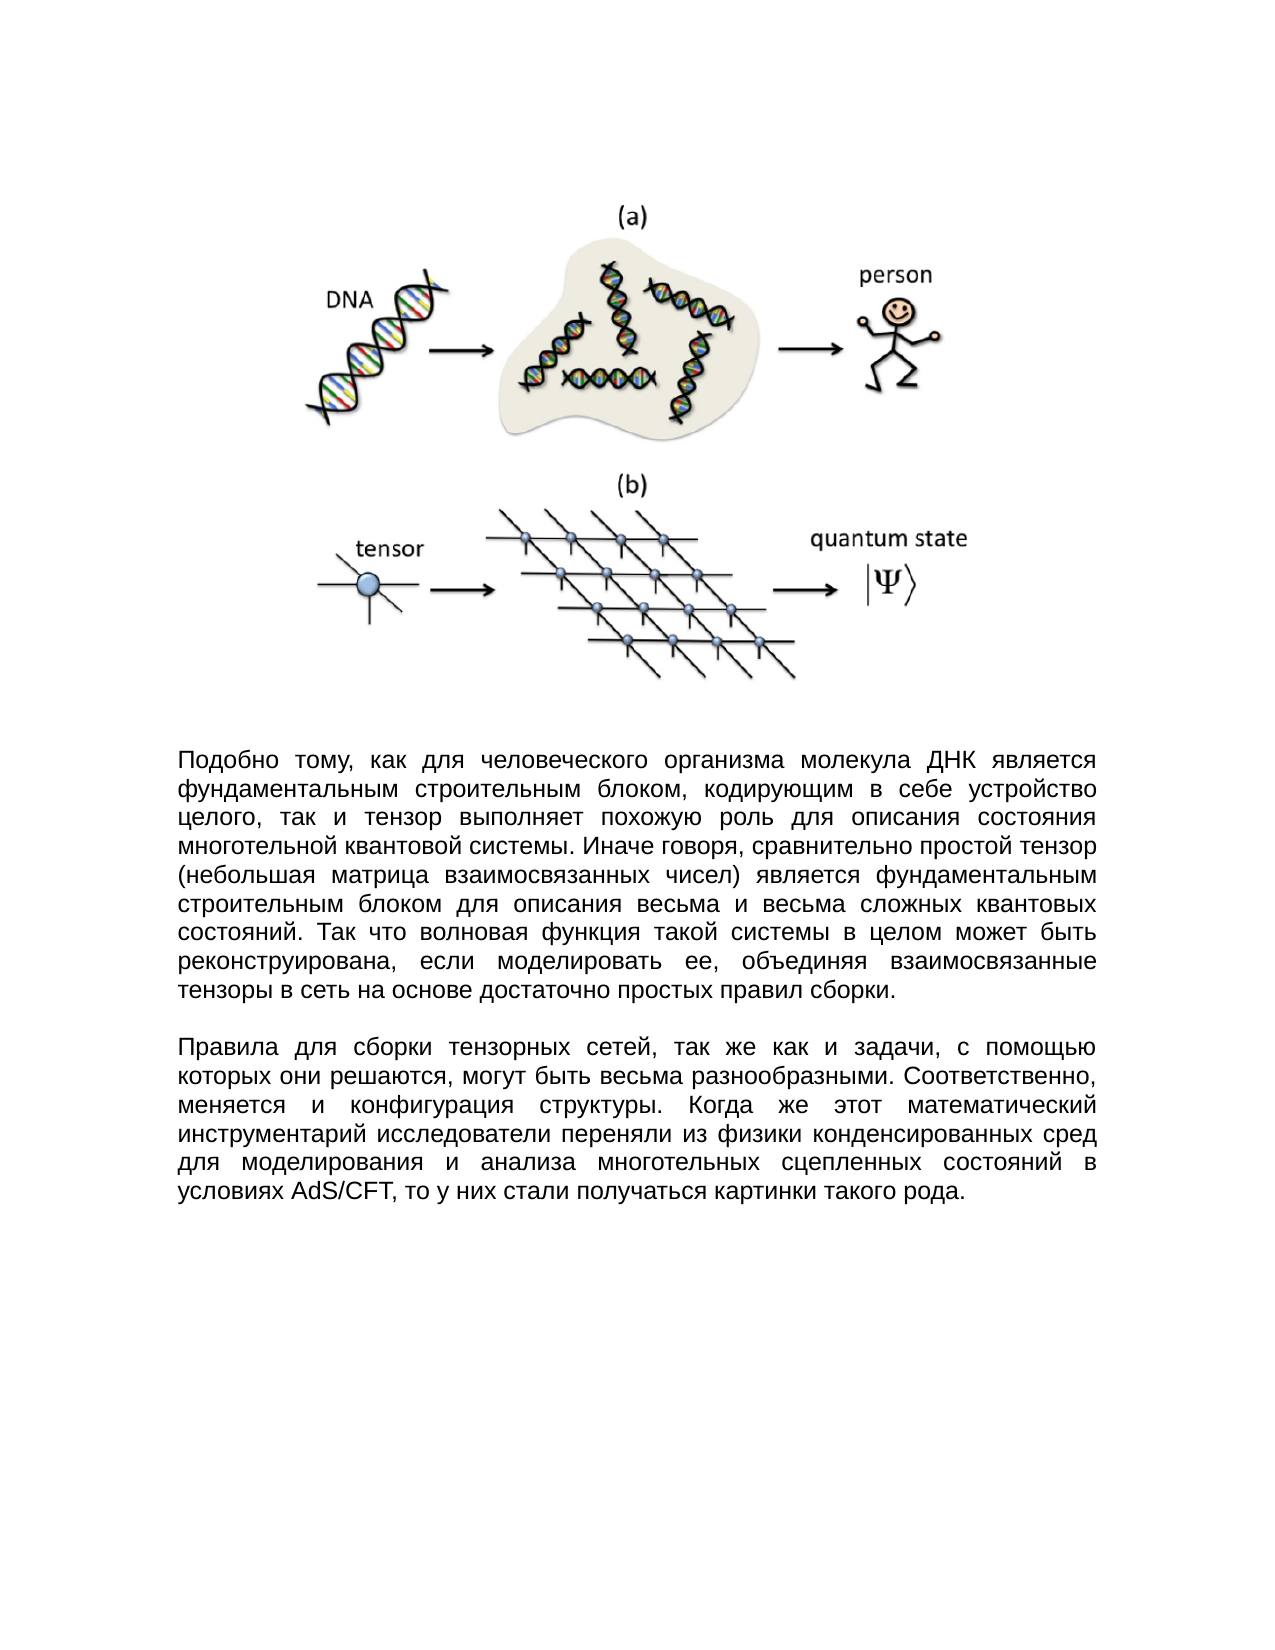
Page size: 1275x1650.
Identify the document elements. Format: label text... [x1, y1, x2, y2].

text Подобно тому, как для человеческого организма молекула ДНК является фундаментальным строительным блоком, кодирующим в себе устройство целого, так и тензор выполняет похожую роль для описания состояния многотельной квантовой системы. Иначе говоря, сравнительно простой тензор (небольшая матрица взаимосвязанных чисел) является фундаментальным строительным блоком для описания весьма и весьма сложных квантовых состояний. Так что волновая функция такой системы в целом может быть реконструирована, если моделировать ее, объединяя взаимосвязанные тензоры в сеть на основе достаточно простых правил сборки. [177, 745, 1098, 1004]
text Правила для сборки тензорных сетей, так же как и задачи, с помощью которых они решаются, могут быть весьма разнообразными. Соответственно, меняется и конфигурация структуры. Когда же этот математический инструментарий исследователи переняли из физики конденсированных сред для моделирования и анализа многотельных сцепленных состояний в условиях AdS/CFT, то у них стали получаться картинки такого рода. [177, 1032, 1098, 1205]
picture [287, 177, 988, 688]
